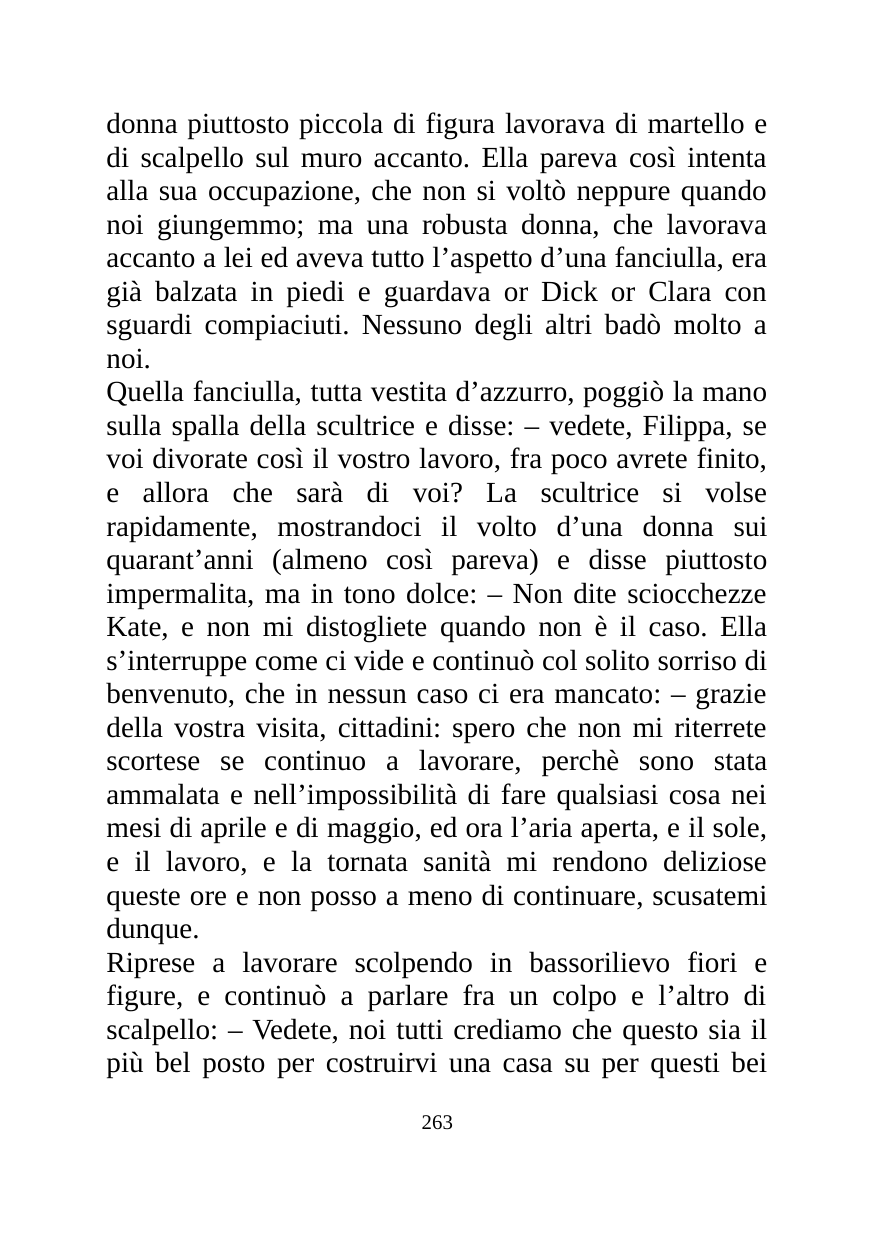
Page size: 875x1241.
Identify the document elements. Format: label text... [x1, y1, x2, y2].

text Riprese a lavorare scolpendo in bassorilievo fiori e figure, e continuò a parlare fra un colpo e l’altro di scalpello: – Vedete, noi tutti crediamo che questo sia il più bel posto per costruirvi una casa su per questi bei [106, 945, 768, 1079]
text Quella fanciulla, tutta vestita d’azzurro, poggiò la mano sulla spalla della scultrice e disse: – vedete, Filippa, se voi divorate così il vostro lavoro, fra poco avrete finito, e allora che sarà di voi? La scultrice si volse rapidamente, mostrandoci il volto d’una donna sui quarant’anni (almeno così pareva) e disse piuttosto impermalita, ma in tono dolce: – Non dite sciocchezze Kate, e non mi distogliete quando non è il caso. Ella s’interruppe come ci vide e continuò col solito sorriso di benvenuto, che in nessun caso ci era mancato: – grazie della vostra visita, cittadini: spero che non mi riterrete scortese se continuo a lavorare, perchè sono stata ammalata e nell’impossibilità di fare qualsiasi cosa nei mesi di aprile e di maggio, ed ora l’aria aperta, e il sole, e il lavoro, e la tornata sanità mi rendono deliziose queste ore e non posso a meno di continuare, scusatemi dunque. [106, 374, 768, 945]
text donna piuttosto piccola di figura lavorava di martello e di scalpello sul muro accanto. Ella pareva così intenta alla sua occupazione, che non si voltò neppure quando noi giungemmo; ma una robusta donna, che lavorava accanto a lei ed aveva tutto l’aspetto d’una fanciulla, era già balzata in piedi e guardava or Dick or Clara con sguardi compiaciuti. Nessuno degli altri badò molto a noi. [106, 106, 768, 374]
